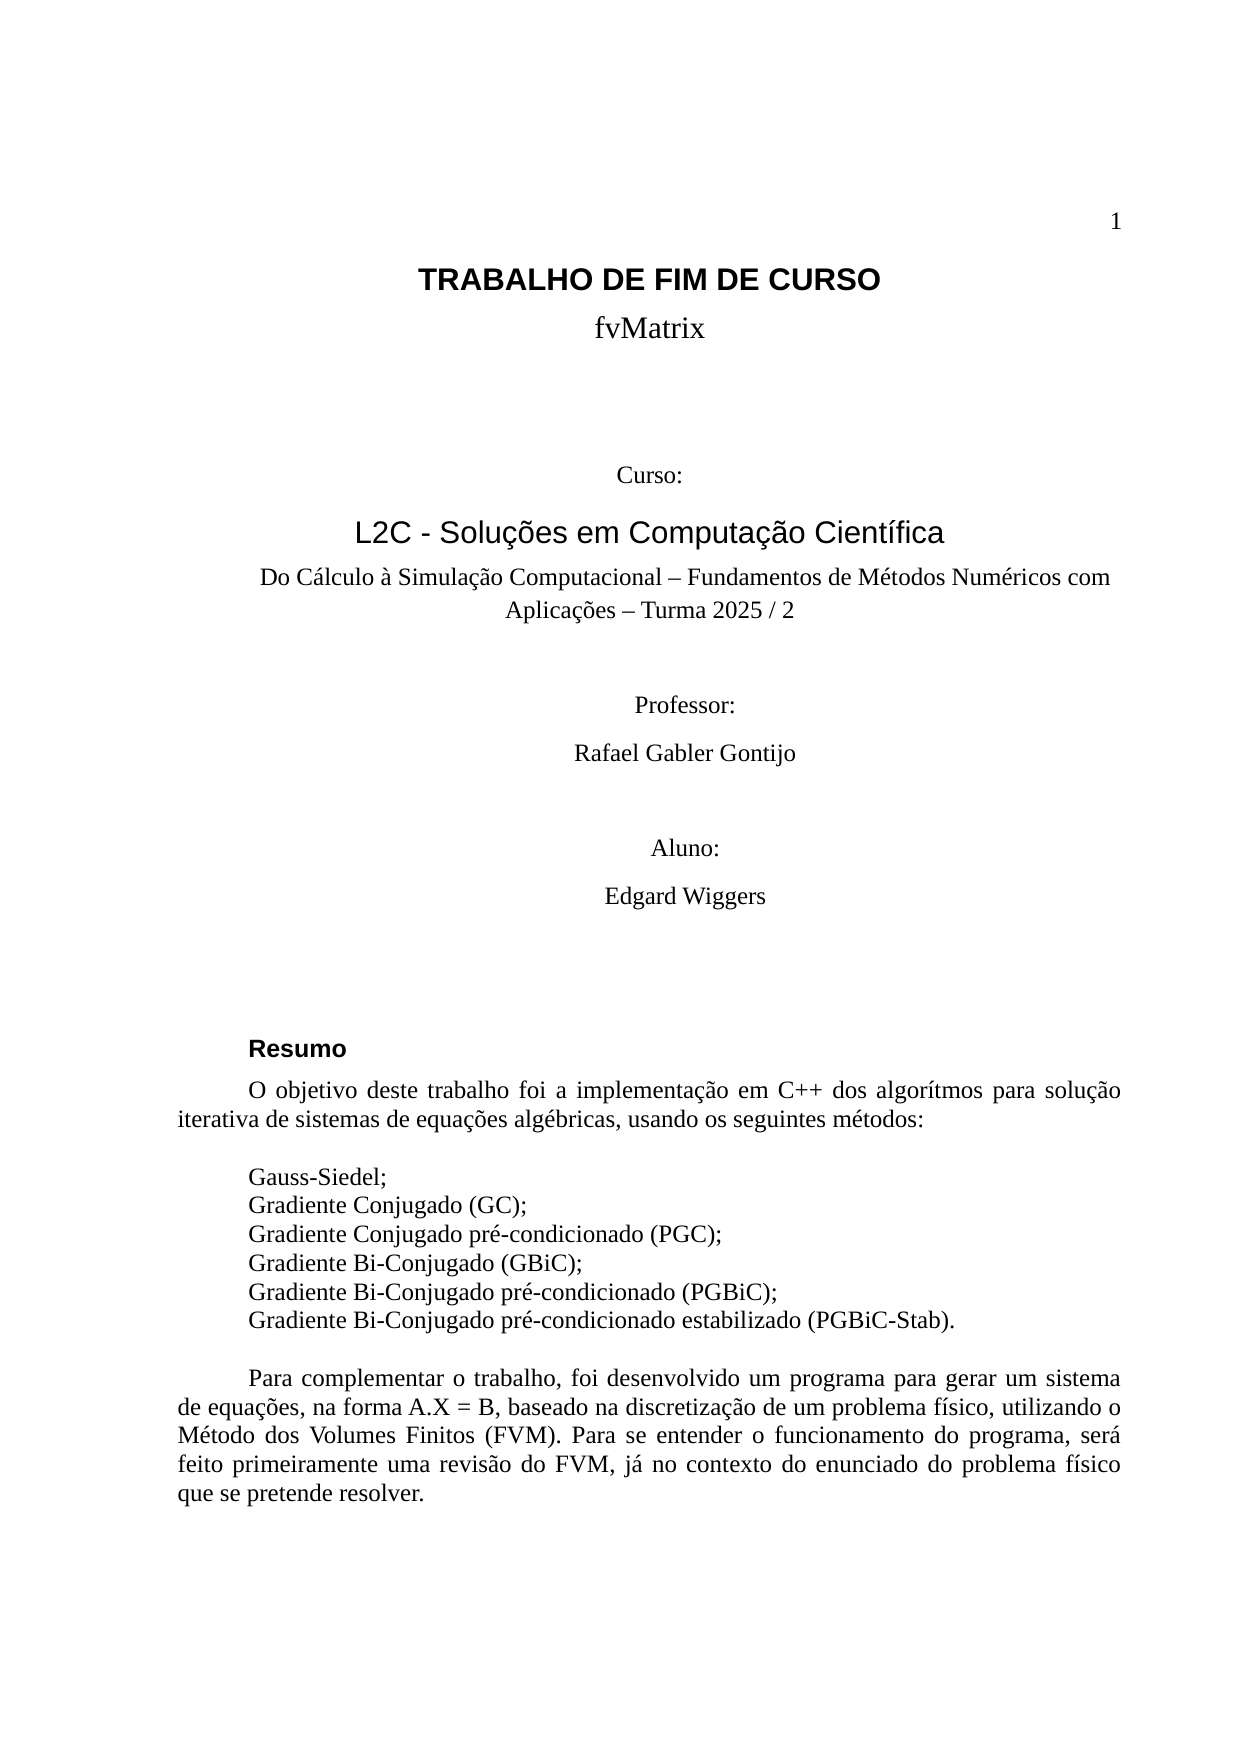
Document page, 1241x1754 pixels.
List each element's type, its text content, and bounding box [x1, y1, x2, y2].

text Gradiente Bi-Conjugado (GBiC); [177, 1248, 1122, 1277]
text Gradiente Bi-Conjugado pré-condicionado estabilizado (PGBiC-Stab). [177, 1305, 1122, 1334]
text Edgard Wiggers [177, 881, 1122, 910]
text Gradiente Bi-Conjugado pré-condicionado (PGBiC); [177, 1277, 1122, 1305]
title L2C - Soluções em Computação Científica [177, 514, 1122, 550]
text fvMatrix [177, 309, 1122, 345]
text Gauss-Siedel; [177, 1162, 1122, 1190]
text Gradiente Conjugado pré-condicionado (PGC); [177, 1219, 1122, 1248]
text Rafael Gabler Gontijo [177, 738, 1122, 767]
text Curso: [177, 460, 1122, 489]
text Aluno: [177, 833, 1122, 862]
text O objetivo deste trabalho foi a implementação em C++ dos algorítmos para solução iterativa de sistemas de equações algébricas, usando os seguintes métodos: [177, 1075, 1122, 1133]
subtitle Resumo [177, 1034, 1122, 1063]
text Gradiente Conjugado (GC); [177, 1190, 1122, 1219]
title TRABALHO DE FIM DE CURSO [177, 261, 1122, 297]
text Do Cálculo à Simulação Computacional – Fundamentos de Métodos Numéricos com Aplicações – Turma 2025 / 2 [177, 562, 1122, 624]
text Professor: [177, 691, 1122, 719]
text Para complementar o trabalho, foi desenvolvido um programa para gerar um sistema de equações, na forma A.X = B, baseado na discretização de um problema físico, utilizando o Método dos Volumes Finitos (FVM). Para se entender o funcionamento do programa, será feito primeiramente uma revisão do FVM, já no contexto do enunciado do problema físico que se pretende resolver. [177, 1363, 1122, 1507]
